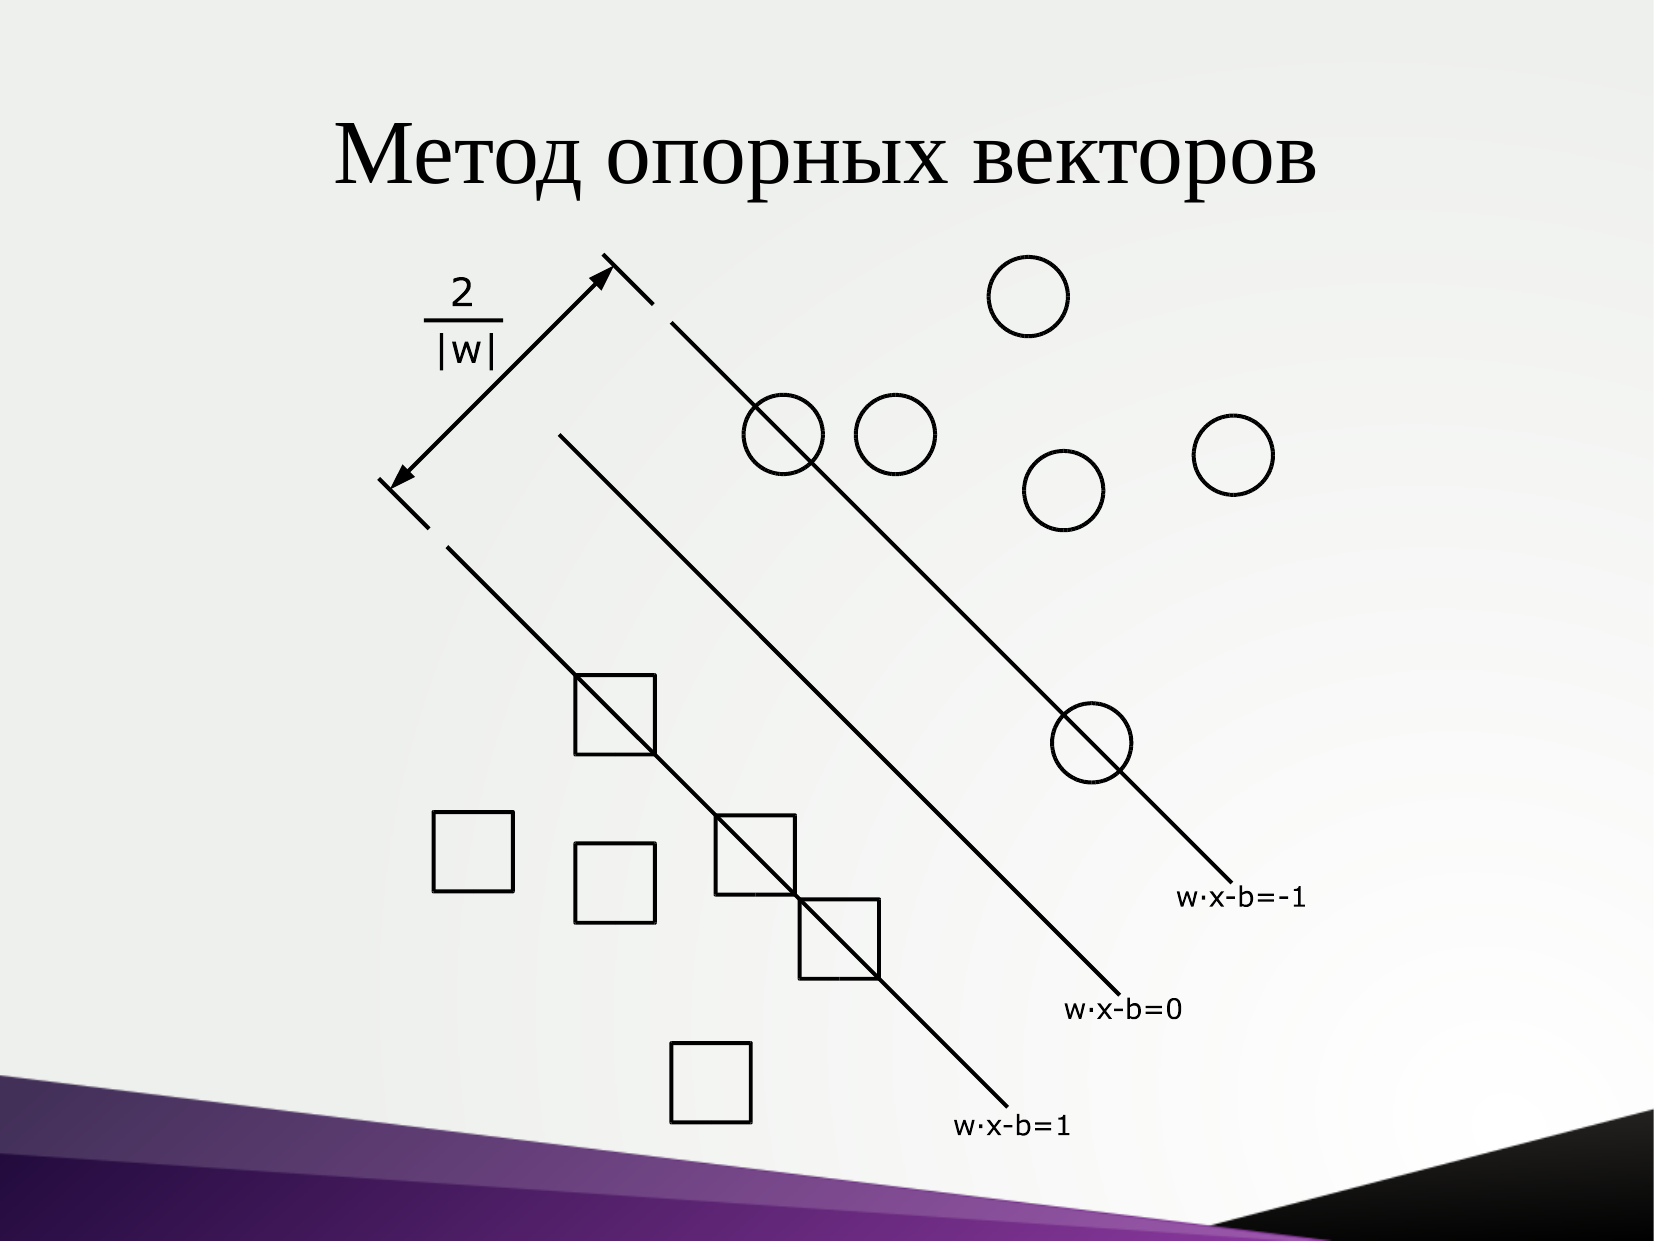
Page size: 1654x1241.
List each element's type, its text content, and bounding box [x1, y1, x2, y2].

title Метод опорных векторов [82, 49, 1571, 257]
picture [0, 0, 1654, 1241]
